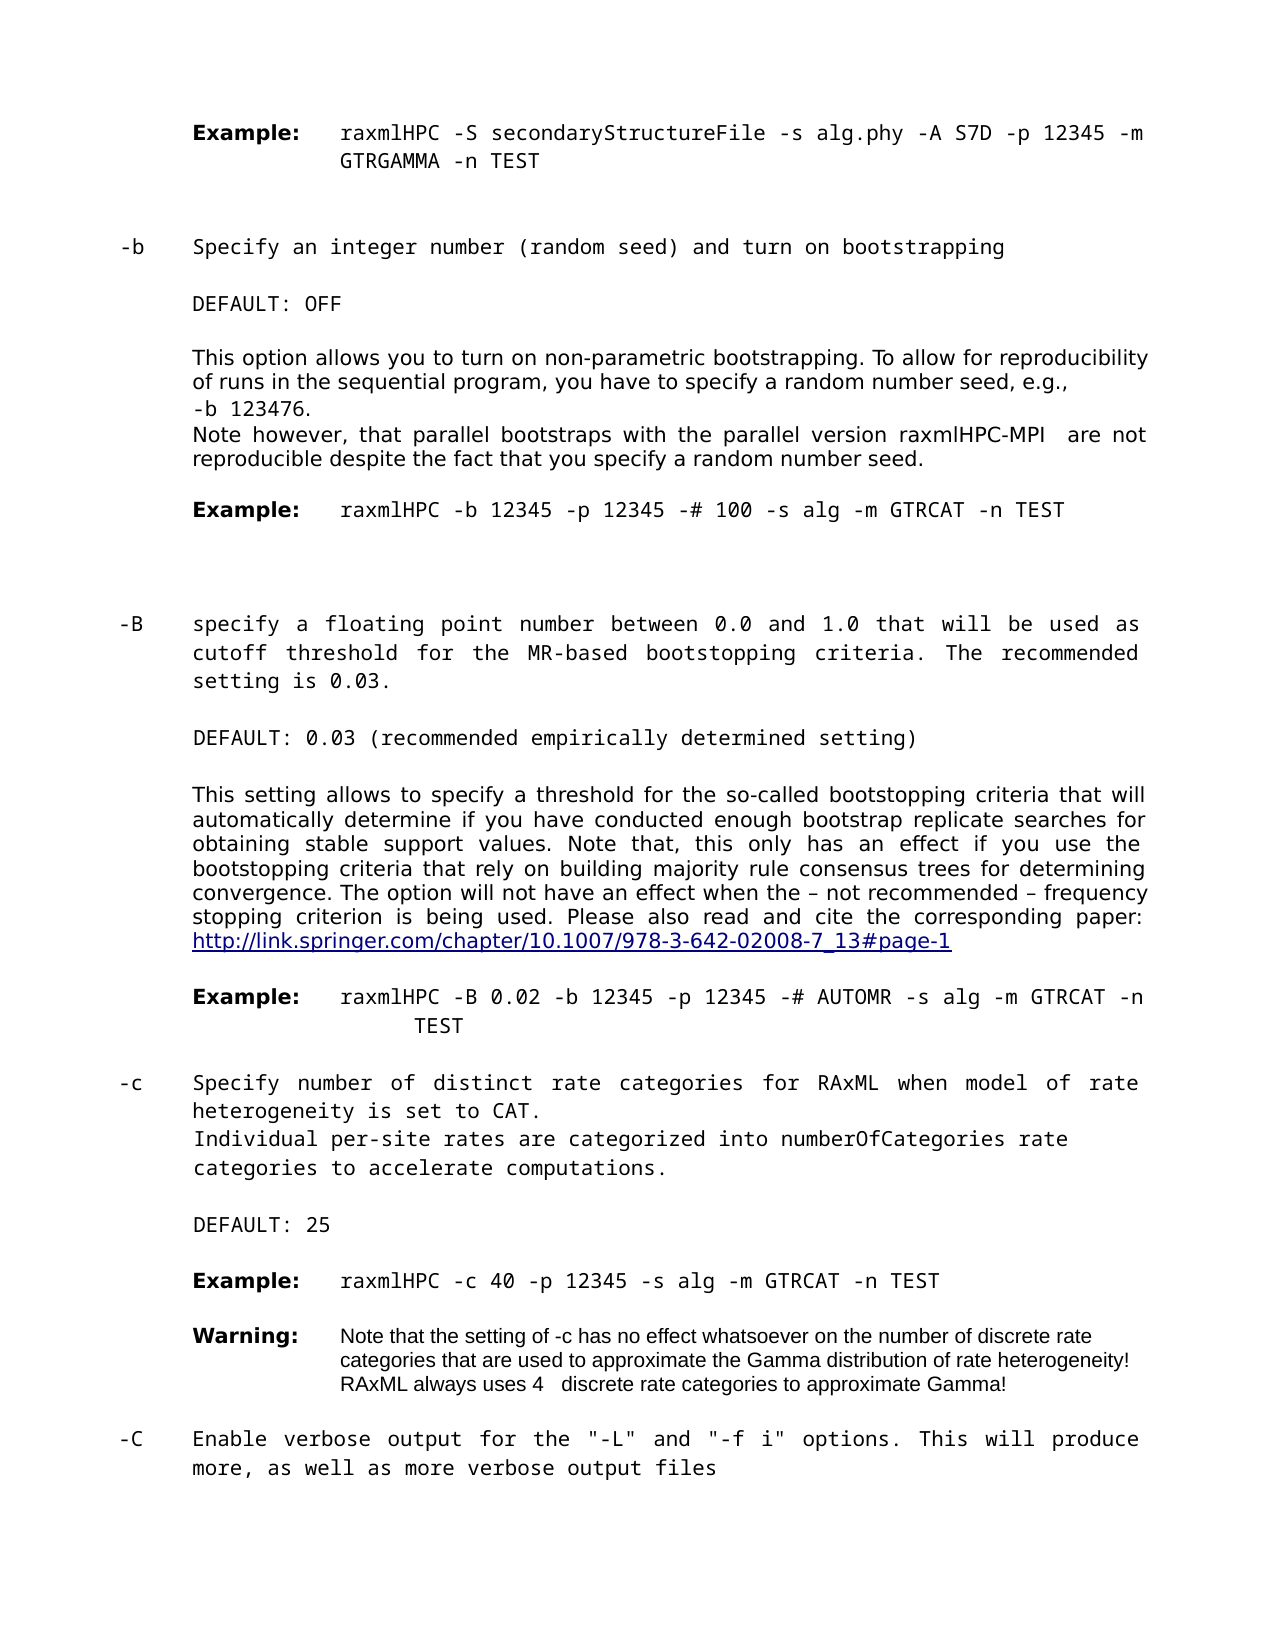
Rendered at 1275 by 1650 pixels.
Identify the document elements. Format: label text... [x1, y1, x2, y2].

text -c Specify number of distinct rate categories for RAxML when model of rate heterogeneity is set to CAT. [118, 1068, 1157, 1124]
text -B specify a floating point number between 0.0 and 1.0 that will be used as cutoff threshold for the MR-based bootstopping criteria. The recommended setting is 0.03. [118, 609, 1157, 694]
text Example: raxmlHPC -B 0.02 -b 12345 -p 12345 -# AUTOMR -s alg -m GTRCAT -n TEST [118, 982, 1157, 1039]
text Note however, that parallel bootstraps with the parallel version raxmlHPC-MPI are not reproducible despite the fact that you specify a random number seed. [118, 423, 1157, 471]
text Individual per-site rates are categorized into numberOfCategories rate [118, 1124, 1157, 1153]
text Example: raxmlHPC -b 12345 -p 12345 -# 100 -s alg -m GTRCAT -n TEST [118, 495, 1157, 524]
text categories to accelerate computations. [118, 1153, 1157, 1181]
text -b Specify an integer number (random seed) and turn on bootstrapping [44, 232, 1157, 260]
text -C Enable verbose output for the "-L" and "-f i" options. This will produce more, as well as more verbose output files [118, 1424, 1157, 1481]
text This setting allows to specify a threshold for the so-called bootstopping criteria that will automatically determine if you have conducted enough bootstrap replicate searches for obtaining stable support values. Note that, this only has an effect if you use the bootstopping criteria that rely on building majority rule consensus trees for determining convergence. The option will not have an effect when the – not recommended – frequency stopping criterion is being used. Please also read and cite the corresponding paper: http://link.springer.com/chapter/10.1007/978-3-642-02008-7_13#page-1 [118, 780, 1157, 954]
text Example: raxmlHPC -S secondaryStructureFile -s alg.phy -A S7D -p 12345 -m GTRGAMMA -n TEST [118, 118, 1157, 175]
text Warning: Note that the setting of -c has no effect whatsoever on the number of discrete rate categories that are used to approximate the Gamma distribution of rate heterogeneity! RAxML always uses 4 discrete rate categories to approximate Gamma! [118, 1323, 1157, 1396]
text Example: raxmlHPC -c 40 -p 12345 -s alg -m GTRCAT -n TEST [118, 1267, 1157, 1295]
text -b 123476. [118, 394, 1157, 423]
text DEFAULT: 0.03 (recommended empirically determined setting) [118, 723, 1157, 751]
text This option allows you to turn on non-parametric bootstrapping. To allow for reproducibility of runs in the sequential program, you have to specify a random number seed, e.g., [118, 346, 1157, 394]
text DEFAULT: OFF [118, 289, 1157, 317]
text DEFAULT: 25 [118, 1210, 1157, 1238]
